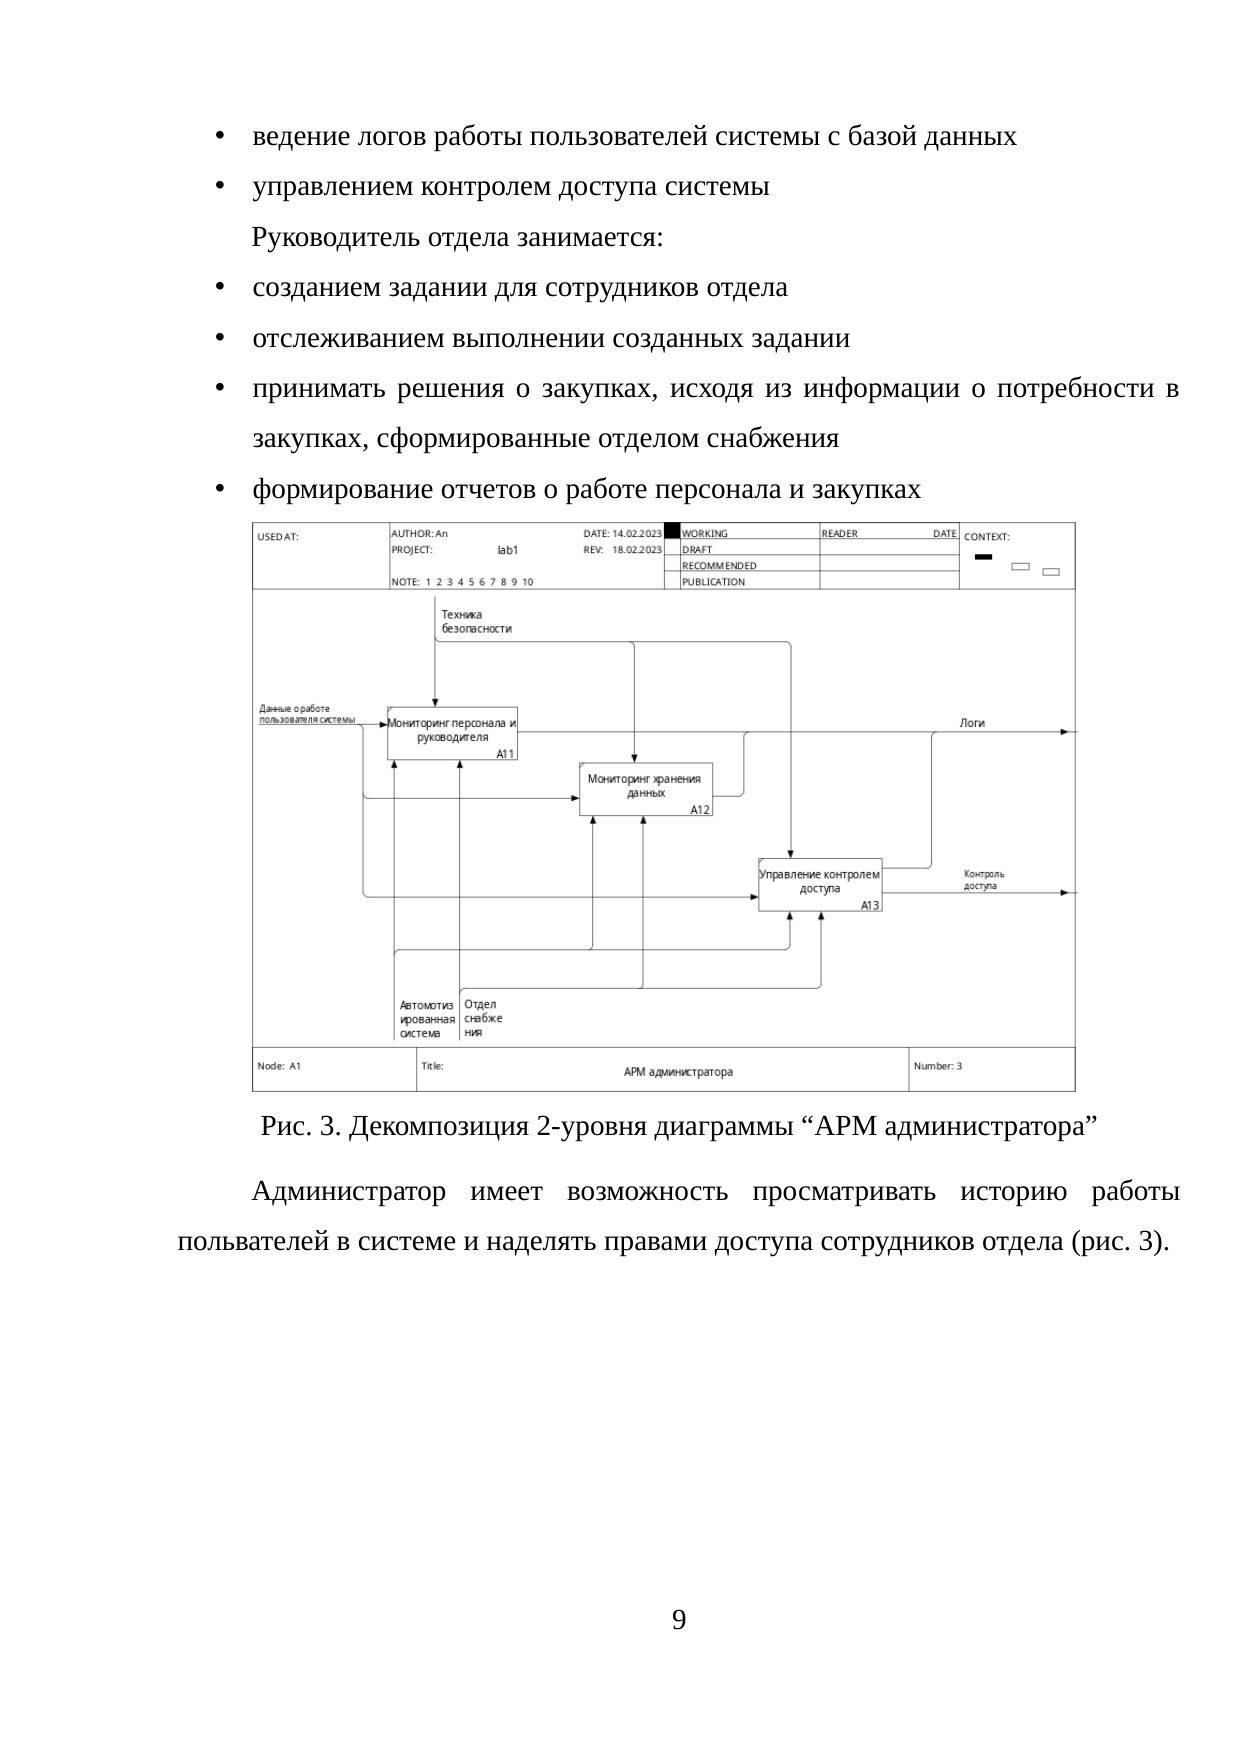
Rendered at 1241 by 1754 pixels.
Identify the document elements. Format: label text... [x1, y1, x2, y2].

list созданием задании для сотрудников отдела [215, 269, 1181, 303]
text Рис. 3. Декомпозиция 2-уровня диаграммы “АРМ администратора” [177, 1092, 1181, 1142]
text Администратор имеет возможность просматривать историю работы польвателей в системе и наделять правами доступа сотрудников отдела (рис. 3). [177, 1173, 1181, 1257]
list ведение логов работы пользователей системы с базой данных [215, 118, 1181, 152]
list управлением контролем доступа системы [215, 168, 1181, 202]
picture [251, 521, 1108, 1092]
list отслеживанием выполнении созданных задании [215, 320, 1181, 353]
list принимать решения о закупках, исходя из информации о потребности в закупках, сформированные отделом снабжения [215, 370, 1181, 454]
text Руководитель отдела занимается: [177, 219, 1181, 252]
list формирование отчетов о работе персонала и закупках [215, 471, 1181, 504]
